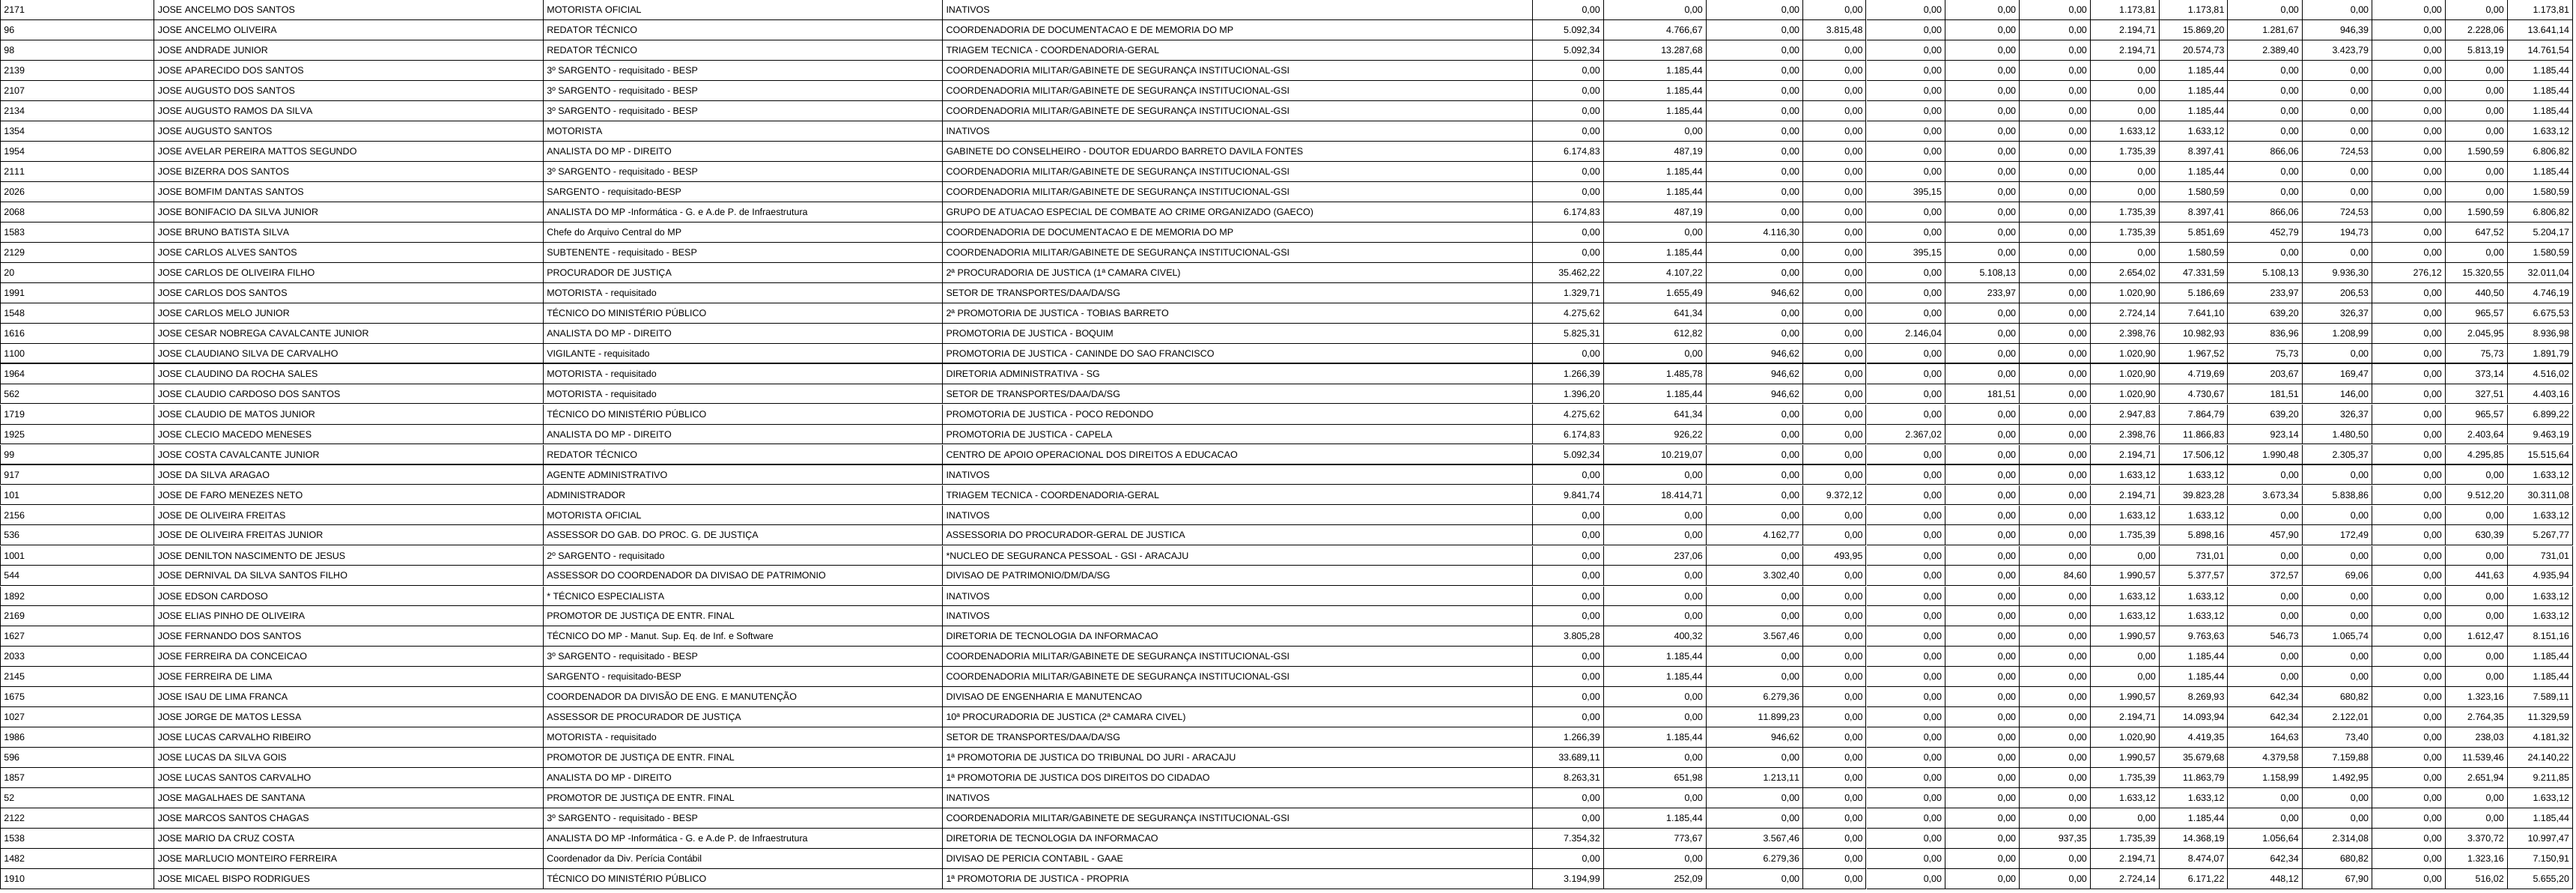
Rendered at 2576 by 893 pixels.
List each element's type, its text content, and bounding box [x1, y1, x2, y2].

table_cell 0,00 [2372, 283, 2445, 303]
table_cell 1.990,57 [2091, 566, 2159, 585]
table_cell 326,37 [2303, 405, 2372, 424]
table_header 1.173,81 [2508, 0, 2572, 19]
table_cell 3º SARGENTO - requisitado - BESP [544, 101, 942, 121]
table_cell 0,00 [1867, 344, 1945, 363]
table_cell 0,00 [1945, 142, 2019, 161]
table_cell 0,00 [1707, 506, 1802, 524]
table_cell REDATOR TÉCNICO [544, 445, 942, 464]
table_cell 1.185,44 [2160, 667, 2227, 686]
table_cell 3.423,79 [2303, 40, 2372, 60]
table_cell 0,00 [1803, 364, 1865, 384]
table_cell 0,00 [2446, 182, 2507, 202]
table_cell 6.675,53 [2508, 303, 2572, 323]
table_cell 487,19 [1604, 142, 1706, 161]
table_cell 7.589,11 [2508, 687, 2572, 706]
table_cell 0,00 [2020, 788, 2090, 808]
table_cell 0,00 [1803, 667, 1865, 686]
table_cell 0,00 [1707, 788, 1802, 808]
table_cell 0,00 [1945, 223, 2019, 242]
table_cell AGENTE ADMINISTRATIVO [544, 465, 942, 484]
table_cell 181,51 [1945, 384, 2019, 403]
table_cell 0,00 [2446, 162, 2507, 181]
table_cell 0,00 [1533, 546, 1603, 565]
table_cell 181,51 [2228, 384, 2302, 403]
table_cell 0,00 [1803, 849, 1865, 868]
table_cell 0,00 [1803, 324, 1865, 343]
table_header 0,00 [2446, 0, 2507, 19]
table_cell 0,00 [2020, 243, 2090, 262]
table_cell 0,00 [1945, 727, 2019, 747]
table_cell 0,00 [1707, 425, 1802, 444]
table_cell 0,00 [2020, 808, 2090, 828]
table_cell 2139 [1, 61, 154, 80]
table_cell 0,00 [2228, 61, 2302, 80]
table_cell 1.633,12 [2508, 121, 2572, 141]
table_cell 0,00 [2020, 587, 2090, 605]
table_cell 169,47 [2303, 364, 2372, 384]
table_cell 448,12 [2228, 869, 2302, 889]
table_cell 0,00 [1803, 405, 1865, 424]
table_cell 2026 [1, 182, 154, 202]
table_cell 642,34 [2228, 707, 2302, 727]
table_cell 0,00 [1803, 808, 1865, 828]
table_cell 0,00 [1945, 101, 2019, 121]
table_cell 1.185,44 [2508, 61, 2572, 80]
table_cell 1.208,99 [2303, 324, 2372, 343]
table_cell JOSE MAGALHAES DE SANTANA [154, 788, 543, 808]
table_cell 0,00 [1707, 263, 1802, 282]
table_cell 0,00 [1707, 20, 1802, 40]
table_cell 0,00 [1945, 707, 2019, 727]
table_cell 0,00 [1707, 243, 1802, 262]
table_cell 0,00 [1533, 687, 1603, 706]
table_cell 13.287,68 [1604, 40, 1706, 60]
table_cell 5.108,13 [2228, 263, 2302, 282]
table_cell 487,19 [1604, 202, 1706, 222]
table_cell 0,00 [1945, 485, 2019, 504]
table_cell 0,00 [1867, 606, 1945, 626]
table_cell JOSE JORGE DE MATOS LESSA [154, 707, 543, 727]
table_cell JOSE AUGUSTO SANTOS [154, 121, 543, 141]
table_cell ANALISTA DO MP - DIREITO [544, 142, 942, 161]
table_cell 2169 [1, 606, 154, 626]
table_cell JOSE DE OLIVEIRA FREITAS [154, 506, 543, 524]
table_cell 1.266,39 [1533, 727, 1603, 747]
table_cell 457,90 [2228, 525, 2302, 545]
table_cell 0,00 [1945, 303, 2019, 323]
table_cell 1.020,90 [2091, 727, 2159, 747]
table_cell 0,00 [1707, 303, 1802, 323]
table_cell 1.590,59 [2446, 142, 2507, 161]
table_cell 1354 [1, 121, 154, 141]
table_cell SETOR DE TRANSPORTES/DAA/DA/SG [943, 283, 1532, 303]
table_cell 52 [1, 788, 154, 808]
table_cell MOTORISTA [544, 121, 942, 141]
table_cell 1.485,78 [1604, 364, 1706, 384]
table_cell 0,00 [1867, 707, 1945, 727]
table_cell 17.506,12 [2160, 445, 2227, 464]
table_cell JOSE MICAEL BISPO RODRIGUES [154, 869, 543, 889]
table_cell 0,00 [2372, 849, 2445, 868]
table_cell Chefe do Arquivo Central do MP [544, 223, 942, 242]
table_cell 0,00 [2372, 748, 2445, 767]
table_cell 926,22 [1604, 425, 1706, 444]
table_cell 0,00 [1867, 687, 1945, 706]
table_cell 1910 [1, 869, 154, 889]
table_cell 0,00 [1707, 748, 1802, 767]
table_cell 9.763,63 [2160, 626, 2227, 646]
table_cell 1ª PROMOTORIA DE JUSTICA DO TRIBUNAL DO JURI - ARACAJU [943, 748, 1532, 767]
table_header JOSE ANCELMO DOS SANTOS [154, 0, 543, 19]
table_cell 8.397,41 [2160, 202, 2227, 222]
table_cell 1.633,12 [2091, 587, 2159, 605]
table_cell 2.122,01 [2303, 707, 2372, 727]
table_cell 0,00 [1867, 626, 1945, 646]
table_cell 1719 [1, 405, 154, 424]
table_cell 0,00 [1707, 101, 1802, 121]
table_cell 0,00 [1867, 263, 1945, 282]
table_header 0,00 [2303, 0, 2372, 19]
table_cell 1.580,59 [2160, 243, 2227, 262]
table_cell 4.275,62 [1533, 303, 1603, 323]
table_cell 1.185,44 [1604, 101, 1706, 121]
table_cell 546,73 [2228, 626, 2302, 646]
table_cell 35.679,68 [2160, 748, 2227, 767]
table_cell 0,00 [1604, 748, 1706, 767]
table_cell DIRETORIA ADMINISTRATIVA - SG [943, 364, 1532, 384]
table_cell 0,00 [1707, 40, 1802, 60]
table_cell 516,02 [2446, 869, 2507, 889]
table_cell 1.633,12 [2091, 121, 2159, 141]
table_cell 0,00 [2228, 546, 2302, 565]
table_cell 440,50 [2446, 283, 2507, 303]
table_cell 5.898,16 [2160, 525, 2227, 545]
table_cell JOSE CLAUDIANO SILVA DE CARVALHO [154, 344, 543, 363]
table_cell 1ª PROMOTORIA DE JUSTICA DOS DIREITOS DO CIDADAO [943, 768, 1532, 787]
table_cell 6.174,83 [1533, 142, 1603, 161]
table_cell 1.020,90 [2091, 344, 2159, 363]
table_cell 1.158,99 [2228, 768, 2302, 787]
table_cell 0,00 [1867, 20, 1945, 40]
table_cell 0,00 [2372, 243, 2445, 262]
table_cell 252,09 [1604, 869, 1706, 889]
table_cell JOSE FERREIRA DA CONCEICAO [154, 647, 543, 666]
table_cell 0,00 [1803, 687, 1865, 706]
table_cell Coordenador da Div. Perícia Contábil [544, 849, 942, 868]
table_cell 7.150,91 [2508, 849, 2572, 868]
table_cell 1.056,64 [2228, 829, 2302, 848]
table_cell 9.841,74 [1533, 485, 1603, 504]
table_cell 0,00 [1803, 121, 1865, 141]
table_cell 2.194,71 [2091, 40, 2159, 60]
table_cell REDATOR TÉCNICO [544, 20, 942, 40]
table_cell 39.823,28 [2160, 485, 2227, 504]
table_cell 2129 [1, 243, 154, 262]
table_cell ANALISTA DO MP - DIREITO [544, 768, 942, 787]
table_cell 651,98 [1604, 768, 1706, 787]
table_cell 0,00 [1707, 485, 1802, 504]
table_cell INATIVOS [943, 121, 1532, 141]
table_cell 233,97 [1945, 283, 2019, 303]
table_header 0,00 [1945, 0, 2019, 19]
table_cell 0,00 [2303, 81, 2372, 100]
table_cell * TÉCNICO ESPECIALISTA [544, 587, 942, 605]
table_cell 0,00 [1867, 667, 1945, 686]
table_cell 1627 [1, 626, 154, 646]
table_cell 5.851,69 [2160, 223, 2227, 242]
table_cell JOSE CARLOS ALVES SANTOS [154, 243, 543, 262]
table_cell 0,00 [2020, 61, 2090, 80]
table_cell 0,00 [2372, 808, 2445, 828]
table_cell 5.377,57 [2160, 566, 2227, 585]
table_cell 2.194,71 [2091, 20, 2159, 40]
table_cell DIRETORIA DE TECNOLOGIA DA INFORMACAO [943, 829, 1532, 848]
table_cell 946,62 [1707, 344, 1802, 363]
table_cell 1.633,12 [2508, 788, 2572, 808]
table_cell 0,00 [1867, 40, 1945, 60]
table_cell 6.806,82 [2508, 142, 2572, 161]
table_cell 0,00 [2091, 808, 2159, 828]
table_cell 4.275,62 [1533, 405, 1603, 424]
table_cell 15.515,64 [2508, 445, 2572, 464]
table_cell 6.806,82 [2508, 202, 2572, 222]
table_cell 0,00 [2020, 364, 2090, 384]
table_cell 2.724,14 [2091, 869, 2159, 889]
table_cell JOSE MARCOS SANTOS CHAGAS [154, 808, 543, 828]
table_cell 0,00 [2446, 81, 2507, 100]
table_cell 75,73 [2446, 344, 2507, 363]
table_cell JOSE CARLOS DOS SANTOS [154, 283, 543, 303]
table_cell 0,00 [2303, 808, 2372, 828]
table_cell 946,62 [1707, 364, 1802, 384]
table_header 0,00 [2372, 0, 2445, 19]
table_cell 0,00 [2228, 606, 2302, 626]
table_cell 8.151,16 [2508, 626, 2572, 646]
table_cell 0,00 [1604, 606, 1706, 626]
table_cell 24.140,22 [2508, 748, 2572, 767]
table_cell 0,00 [2372, 626, 2445, 646]
table_cell 0,00 [1867, 768, 1945, 787]
table_cell 0,00 [1867, 81, 1945, 100]
table_cell 0,00 [2091, 243, 2159, 262]
table_cell 0,00 [2020, 384, 2090, 403]
table_cell 1.580,59 [2508, 182, 2572, 202]
table_cell 0,00 [1707, 606, 1802, 626]
table_cell PROMOTOR DE JUSTIÇA DE ENTR. FINAL [544, 788, 942, 808]
table_cell 0,00 [1803, 81, 1865, 100]
table_cell 0,00 [2303, 162, 2372, 181]
table_cell ASSESSORIA DO PROCURADOR-GERAL DE JUSTICA [943, 525, 1532, 545]
table_cell 965,57 [2446, 405, 2507, 424]
table_cell ASSESSOR DO COORDENADOR DA DIVISAO DE PATRIMONIO [544, 566, 942, 585]
table_cell 67,90 [2303, 869, 2372, 889]
table_cell COORDENADORIA DE DOCUMENTACAO E DE MEMORIA DO MP [943, 223, 1532, 242]
table_cell JOSE BOMFIM DANTAS SANTOS [154, 182, 543, 202]
table_cell SETOR DE TRANSPORTES/DAA/DA/SG [943, 727, 1532, 747]
table_cell COORDENADOR DA DIVISÃO DE ENG. E MANUTENÇÃO [544, 687, 942, 706]
table_cell 20 [1, 263, 154, 282]
table_cell 946,39 [2303, 20, 2372, 40]
table_cell 0,00 [2020, 506, 2090, 524]
table_cell 203,67 [2228, 364, 2302, 384]
table_cell JOSE BONIFACIO DA SILVA JUNIOR [154, 202, 543, 222]
table_cell 2.389,40 [2228, 40, 2302, 60]
table_cell MOTORISTA - requisitado [544, 384, 942, 403]
table_cell PROCURADOR DE JUSTIÇA [544, 263, 942, 282]
table_cell 0,00 [1867, 566, 1945, 585]
table_cell 6.174,83 [1533, 425, 1603, 444]
table_cell 0,00 [1945, 40, 2019, 60]
table_cell 1.323,16 [2446, 687, 2507, 706]
table_cell 773,67 [1604, 829, 1706, 848]
table_cell 0,00 [1867, 445, 1945, 464]
table_cell TÉCNICO DO MP - Manut. Sup. Eq. de Inf. e Software [544, 626, 942, 646]
table_cell 0,00 [1803, 425, 1865, 444]
table_cell 2134 [1, 101, 154, 121]
table_cell 1.633,12 [2160, 788, 2227, 808]
table_cell 1.633,12 [2091, 465, 2159, 484]
table_cell PROMOTORIA DE JUSTICA - BOQUIM [943, 324, 1532, 343]
table_cell 0,00 [2372, 566, 2445, 585]
table_cell 0,00 [2020, 465, 2090, 484]
table_header 0,00 [2228, 0, 2302, 19]
table_cell 0,00 [2303, 506, 2372, 524]
table_cell 0,00 [1945, 606, 2019, 626]
table_cell 1.633,12 [2508, 465, 2572, 484]
table_cell 0,00 [1803, 587, 1865, 605]
table_cell 0,00 [1803, 384, 1865, 403]
table_cell 3.673,34 [2228, 485, 2302, 504]
table_cell 1954 [1, 142, 154, 161]
table_cell 0,00 [2020, 324, 2090, 343]
table_header 0,00 [1867, 0, 1945, 19]
table_cell 4.746,19 [2508, 283, 2572, 303]
table_cell 400,32 [1604, 626, 1706, 646]
table_cell 0,00 [1945, 202, 2019, 222]
table_cell 1.633,12 [2160, 587, 2227, 605]
table_cell 0,00 [1945, 182, 2019, 202]
table_cell 0,00 [2446, 606, 2507, 626]
table_cell 1.633,12 [2508, 506, 2572, 524]
table_cell 0,00 [2372, 405, 2445, 424]
table_cell 0,00 [1707, 465, 1802, 484]
table_cell 0,00 [2020, 425, 2090, 444]
table_cell INATIVOS [943, 506, 1532, 524]
table_header 1.173,81 [2160, 0, 2227, 19]
table_cell 0,00 [1803, 344, 1865, 363]
table_cell 7.159,88 [2303, 748, 2372, 767]
table_cell 0,00 [1803, 566, 1865, 585]
table_cell 20.574,73 [2160, 40, 2227, 60]
table_cell 0,00 [2020, 525, 2090, 545]
table_cell 639,20 [2228, 405, 2302, 424]
table_cell 0,00 [2372, 465, 2445, 484]
table_cell 1.323,16 [2446, 849, 2507, 868]
table_header 0,00 [2020, 0, 2090, 19]
table_cell 10.219,07 [1604, 445, 1706, 464]
table_cell JOSE LUCAS DA SILVA GOIS [154, 748, 543, 767]
table_cell 0,00 [1945, 364, 2019, 384]
table_cell 0,00 [1945, 546, 2019, 565]
table_cell 1857 [1, 768, 154, 787]
table_cell 0,00 [2091, 546, 2159, 565]
table_cell 562 [1, 384, 154, 403]
table_cell 0,00 [1707, 869, 1802, 889]
table_cell 0,00 [2446, 808, 2507, 828]
table_cell 1991 [1, 283, 154, 303]
table_cell JOSE DE FARO MENEZES NETO [154, 485, 543, 504]
table_cell INATIVOS [943, 465, 1532, 484]
table_cell 0,00 [1945, 626, 2019, 646]
table_cell JOSE CARLOS DE OLIVEIRA FILHO [154, 263, 543, 282]
table_cell JOSE MARIO DA CRUZ COSTA [154, 829, 543, 848]
table_cell 452,79 [2228, 223, 2302, 242]
table_cell 0,00 [2303, 344, 2372, 363]
table_cell 1548 [1, 303, 154, 323]
table_cell 15.320,55 [2446, 263, 2507, 282]
table_cell ANALISTA DO MP - DIREITO [544, 425, 942, 444]
table_cell 7.864,79 [2160, 405, 2227, 424]
table_cell 0,00 [1867, 727, 1945, 747]
table_cell 0,00 [2091, 101, 2159, 121]
table_cell 7.354,32 [1533, 829, 1603, 848]
table_cell 0,00 [2228, 182, 2302, 202]
table_cell 0,00 [1533, 121, 1603, 141]
table_cell 866,06 [2228, 202, 2302, 222]
table_cell 14.093,94 [2160, 707, 2227, 727]
table_cell 0,00 [2020, 182, 2090, 202]
table_cell INATIVOS [943, 788, 1532, 808]
table_cell 0,00 [1604, 687, 1706, 706]
table_cell DIVISAO DE PERICIA CONTABIL - GAAE [943, 849, 1532, 868]
table_cell 0,00 [1604, 849, 1706, 868]
table_cell PROMOTORIA DE JUSTICA - CAPELA [943, 425, 1532, 444]
table_cell COORDENADORIA MILITAR/GABINETE DE SEGURANÇA INSTITUCIONAL-GSI [943, 61, 1532, 80]
table_cell 0,00 [1803, 202, 1865, 222]
table_cell 2.045,95 [2446, 324, 2507, 343]
table_cell 3.370,72 [2446, 829, 2507, 848]
table_cell 0,00 [1533, 223, 1603, 242]
table_cell 3º SARGENTO - requisitado - BESP [544, 162, 942, 181]
table_cell 0,00 [1803, 788, 1865, 808]
table_cell 0,00 [2372, 142, 2445, 161]
table_cell 1.185,44 [1604, 182, 1706, 202]
table_cell 4.162,77 [1707, 525, 1802, 545]
table_cell 0,00 [1604, 465, 1706, 484]
table_cell 0,00 [1945, 748, 2019, 767]
table_cell 0,00 [1945, 869, 2019, 889]
table_cell 0,00 [1533, 506, 1603, 524]
table_cell JOSE AUGUSTO RAMOS DA SILVA [154, 101, 543, 121]
table_cell 0,00 [2020, 626, 2090, 646]
table_cell 641,34 [1604, 303, 1706, 323]
table_cell 0,00 [2372, 667, 2445, 686]
table_cell 0,00 [1604, 121, 1706, 141]
table_cell TRIAGEM TECNICA - COORDENADORIA-GERAL [943, 485, 1532, 504]
table_cell 11.866,83 [2160, 425, 2227, 444]
table_cell 0,00 [2372, 829, 2445, 848]
table_cell 1.633,12 [2508, 587, 2572, 605]
table_cell 0,00 [1945, 788, 2019, 808]
table_cell JOSE BIZERRA DOS SANTOS [154, 162, 543, 181]
table_cell 0,00 [1533, 566, 1603, 585]
table_cell 0,00 [2228, 667, 2302, 686]
table_cell 0,00 [1803, 768, 1865, 787]
table_cell 0,00 [2372, 485, 2445, 504]
table_cell 0,00 [2020, 121, 2090, 141]
table_cell 0,00 [2020, 727, 2090, 747]
table_cell 1.633,12 [2091, 788, 2159, 808]
table_cell REDATOR TÉCNICO [544, 40, 942, 60]
table_cell 98 [1, 40, 154, 60]
table_cell GRUPO DE ATUACAO ESPECIAL DE COMBATE AO CRIME ORGANIZADO (GAECO) [943, 202, 1532, 222]
table_cell 0,00 [2372, 425, 2445, 444]
table_cell 493,95 [1803, 546, 1865, 565]
table_cell 5.838,86 [2303, 485, 2372, 504]
table_cell 0,00 [1803, 243, 1865, 262]
table_cell 6.174,83 [1533, 202, 1603, 222]
table_cell JOSE EDSON CARDOSO [154, 587, 543, 605]
table_cell 2.194,71 [2091, 445, 2159, 464]
table_cell 3.815,48 [1803, 20, 1865, 40]
table_cell 9.211,85 [2508, 768, 2572, 787]
table_cell 4.516,02 [2508, 364, 2572, 384]
table_cell 0,00 [1533, 849, 1603, 868]
table_cell 1.633,12 [2160, 506, 2227, 524]
table_cell 0,00 [1803, 61, 1865, 80]
table_cell 238,03 [2446, 727, 2507, 747]
table_cell 0,00 [2020, 223, 2090, 242]
table_cell 0,00 [1533, 344, 1603, 363]
table_cell 937,35 [2020, 829, 2090, 848]
table_cell 1.185,44 [2508, 667, 2572, 686]
table_cell 946,62 [1707, 384, 1802, 403]
table_cell 4.107,22 [1604, 263, 1706, 282]
table_cell 0,00 [1945, 20, 2019, 40]
table_cell 2ª PROCURADORIA DE JUSTICA (1ª CAMARA CIVEL) [943, 263, 1532, 282]
table_header 2171 [1, 0, 154, 19]
table_cell 0,00 [1945, 768, 2019, 787]
table_cell 2.194,71 [2091, 485, 2159, 504]
table_cell COORDENADORIA MILITAR/GABINETE DE SEGURANÇA INSTITUCIONAL-GSI [943, 808, 1532, 828]
table_cell 6.279,36 [1707, 849, 1802, 868]
table_cell 4.719,69 [2160, 364, 2227, 384]
table_cell 866,06 [2228, 142, 2302, 161]
table_cell *NUCLEO DE SEGURANCA PESSOAL - GSI - ARACAJU [943, 546, 1532, 565]
table_cell 11.899,23 [1707, 707, 1802, 727]
table_cell TRIAGEM TECNICA - COORDENADORIA-GERAL [943, 40, 1532, 60]
table_cell 0,00 [2020, 40, 2090, 60]
table_cell 0,00 [2372, 61, 2445, 80]
table_cell COORDENADORIA MILITAR/GABINETE DE SEGURANÇA INSTITUCIONAL-GSI [943, 667, 1532, 686]
table_cell 0,00 [2372, 506, 2445, 524]
table_cell 1.580,59 [2160, 182, 2227, 202]
table_cell 1.633,12 [2091, 506, 2159, 524]
table_cell 0,00 [1945, 667, 2019, 686]
table_cell 0,00 [2372, 384, 2445, 403]
table_cell 2145 [1, 667, 154, 686]
table_cell 3.194,99 [1533, 869, 1603, 889]
table_cell 4.379,58 [2228, 748, 2302, 767]
table_cell 2156 [1, 506, 154, 524]
table_cell JOSE DE OLIVEIRA FREITAS JUNIOR [154, 525, 543, 545]
table_cell 1616 [1, 324, 154, 343]
table_cell 0,00 [2372, 727, 2445, 747]
table_cell 0,00 [1945, 566, 2019, 585]
table_cell 0,00 [1867, 465, 1945, 484]
table_cell MOTORISTA - requisitado [544, 283, 942, 303]
table_cell 0,00 [2020, 263, 2090, 282]
table_cell 0,00 [2303, 546, 2372, 565]
table_cell 2.228,06 [2446, 20, 2507, 40]
table_cell JOSE AUGUSTO DOS SANTOS [154, 81, 543, 100]
table_cell 0,00 [1604, 525, 1706, 545]
table_cell 32.011,04 [2508, 263, 2572, 282]
table_cell 2.398,76 [2091, 324, 2159, 343]
table_cell 13.641,14 [2508, 20, 2572, 40]
table_cell 2.367,02 [1867, 425, 1945, 444]
table_cell 0,00 [1867, 223, 1945, 242]
table_cell 1.185,44 [2508, 647, 2572, 666]
table_cell 0,00 [1803, 748, 1865, 767]
table_cell 836,96 [2228, 324, 2302, 343]
table_cell 642,34 [2228, 849, 2302, 868]
table_cell 0,00 [1945, 445, 2019, 464]
table_cell JOSE ISAU DE LIMA FRANCA [154, 687, 543, 706]
table_cell 0,00 [2372, 101, 2445, 121]
table_cell 0,00 [2091, 182, 2159, 202]
table_cell 30.311,08 [2508, 485, 2572, 504]
table_cell 1.329,71 [1533, 283, 1603, 303]
table_header 0,00 [1803, 0, 1865, 19]
table_cell 647,52 [2446, 223, 2507, 242]
table_cell 9.372,12 [1803, 485, 1865, 504]
table_cell 146,00 [2303, 384, 2372, 403]
table_cell 1986 [1, 727, 154, 747]
table_cell 276,12 [2372, 263, 2445, 282]
table_cell 0,00 [1867, 869, 1945, 889]
table_cell 0,00 [1945, 587, 2019, 605]
table_cell 0,00 [1803, 263, 1865, 282]
table_cell 0,00 [1533, 162, 1603, 181]
table_cell 724,53 [2303, 142, 2372, 161]
table_cell 99 [1, 445, 154, 464]
table_cell 0,00 [2228, 647, 2302, 666]
table_cell 1.185,44 [2160, 61, 2227, 80]
table_cell 0,00 [1707, 61, 1802, 80]
table_cell 4.181,32 [2508, 727, 2572, 747]
table_cell 0,00 [1533, 182, 1603, 202]
table_cell 1.185,44 [1604, 727, 1706, 747]
table_cell 0,00 [1533, 707, 1603, 727]
table_cell 1ª PROMOTORIA DE JUSTICA - PROPRIA [943, 869, 1532, 889]
table_cell 0,00 [1867, 162, 1945, 181]
table_cell 0,00 [1867, 485, 1945, 504]
table_cell 0,00 [1867, 121, 1945, 141]
table_header MOTORISTA OFICIAL [544, 0, 942, 19]
table_cell 0,00 [1533, 667, 1603, 686]
table_cell 0,00 [1867, 384, 1945, 403]
table_cell 1.633,12 [2160, 606, 2227, 626]
table_cell 1.020,90 [2091, 283, 2159, 303]
table_cell 1.633,12 [2508, 606, 2572, 626]
table_cell 0,00 [2372, 647, 2445, 666]
table_cell 0,00 [2020, 303, 2090, 323]
table_cell 5.655,20 [2508, 869, 2572, 889]
table_cell PROMOTOR DE JUSTIÇA DE ENTR. FINAL [544, 606, 942, 626]
table_cell 0,00 [2091, 81, 2159, 100]
table_cell 2111 [1, 162, 154, 181]
table_cell JOSE BRUNO BATISTA SILVA [154, 223, 543, 242]
table_cell 1.735,39 [2091, 223, 2159, 242]
table_cell 1.967,52 [2160, 344, 2227, 363]
table_cell 642,34 [2228, 687, 2302, 706]
table_cell 923,14 [2228, 425, 2302, 444]
table_cell 2.194,71 [2091, 707, 2159, 727]
table_cell 2033 [1, 647, 154, 666]
table_cell 0,00 [1867, 788, 1945, 808]
table_cell 0,00 [1707, 324, 1802, 343]
table_cell 0,00 [1945, 162, 2019, 181]
table_cell 0,00 [1533, 587, 1603, 605]
table_cell 731,01 [2160, 546, 2227, 565]
table_cell 0,00 [2372, 768, 2445, 787]
table_cell 0,00 [2303, 101, 2372, 121]
table_cell JOSE CLAUDINO DA ROCHA SALES [154, 364, 543, 384]
table_cell 0,00 [1803, 162, 1865, 181]
table_cell 0,00 [2228, 101, 2302, 121]
table_cell 0,00 [1604, 223, 1706, 242]
table_cell 3.805,28 [1533, 626, 1603, 646]
table_cell 0,00 [1707, 667, 1802, 686]
table_cell 1675 [1, 687, 154, 706]
table_cell 0,00 [1945, 344, 2019, 363]
table_cell 0,00 [1803, 445, 1865, 464]
table_cell 1.492,95 [2303, 768, 2372, 787]
table_cell 18.414,71 [1604, 485, 1706, 504]
table_cell 373,14 [2446, 364, 2507, 384]
table_cell 5.825,31 [1533, 324, 1603, 343]
table_cell 1.990,57 [2091, 687, 2159, 706]
table_cell 1.633,12 [2091, 606, 2159, 626]
table_cell JOSE MARLUCIO MONTEIRO FERREIRA [154, 849, 543, 868]
table_cell 1.396,20 [1533, 384, 1603, 403]
table_cell 0,00 [2446, 121, 2507, 141]
table_cell 4.295,85 [2446, 445, 2507, 464]
table_cell 5.267,77 [2508, 525, 2572, 545]
table_cell 0,00 [1707, 81, 1802, 100]
table_cell 0,00 [1803, 283, 1865, 303]
table_cell JOSE LUCAS CARVALHO RIBEIRO [154, 727, 543, 747]
table_cell COORDENADORIA MILITAR/GABINETE DE SEGURANÇA INSTITUCIONAL-GSI [943, 182, 1532, 202]
table_cell 0,00 [1803, 707, 1865, 727]
table_cell 2.146,04 [1867, 324, 1945, 343]
table_cell 0,00 [2372, 869, 2445, 889]
table_cell JOSE CESAR NOBREGA CAVALCANTE JUNIOR [154, 324, 543, 343]
table_cell 0,00 [2228, 788, 2302, 808]
table_cell 0,00 [2020, 405, 2090, 424]
table_cell COORDENADORIA MILITAR/GABINETE DE SEGURANÇA INSTITUCIONAL-GSI [943, 243, 1532, 262]
table_cell 1.480,50 [2303, 425, 2372, 444]
table_cell ANALISTA DO MP - DIREITO [544, 324, 942, 343]
table_cell 75,73 [2228, 344, 2302, 363]
table_cell 1.185,44 [1604, 243, 1706, 262]
table_cell 0,00 [2446, 101, 2507, 121]
table_cell 1.735,39 [2091, 202, 2159, 222]
table_cell 0,00 [1945, 81, 2019, 100]
table_cell 0,00 [1707, 647, 1802, 666]
table_cell 0,00 [1533, 808, 1603, 828]
table_cell 9.463,19 [2508, 425, 2572, 444]
table_cell 2.305,37 [2303, 445, 2372, 464]
table_cell 0,00 [1707, 182, 1802, 202]
table_cell 2122 [1, 808, 154, 828]
table_cell DIRETORIA DE TECNOLOGIA DA INFORMACAO [943, 626, 1532, 646]
table_cell 0,00 [2303, 243, 2372, 262]
table_cell 395,15 [1867, 182, 1945, 202]
table_cell 0,00 [1533, 465, 1603, 484]
table_cell 0,00 [2446, 506, 2507, 524]
table_cell 3.567,46 [1707, 626, 1802, 646]
table_cell COORDENADORIA MILITAR/GABINETE DE SEGURANÇA INSTITUCIONAL-GSI [943, 101, 1532, 121]
table_cell 0,00 [2446, 546, 2507, 565]
table_cell 11.863,79 [2160, 768, 2227, 787]
table_cell 0,00 [2228, 465, 2302, 484]
table_cell 395,15 [1867, 243, 1945, 262]
table_cell 0,00 [2372, 121, 2445, 141]
table_cell 0,00 [2372, 40, 2445, 60]
table_header 0,00 [1604, 0, 1706, 19]
table_cell 10ª PROCURADORIA DE JUSTICA (2ª CAMARA CIVEL) [943, 707, 1532, 727]
table_cell 0,00 [2372, 162, 2445, 181]
table_cell 1.891,79 [2508, 344, 2572, 363]
table_cell 1.065,74 [2303, 626, 2372, 646]
table_cell 2.724,14 [2091, 303, 2159, 323]
table_cell JOSE FERREIRA DE LIMA [154, 667, 543, 686]
table_cell JOSE LUCAS SANTOS CARVALHO [154, 768, 543, 787]
table_cell 5.092,34 [1533, 445, 1603, 464]
table_cell 5.186,69 [2160, 283, 2227, 303]
table_cell 0,00 [2372, 303, 2445, 323]
table_cell 2.947,83 [2091, 405, 2159, 424]
table_cell 1.590,59 [2446, 202, 2507, 222]
table_cell 1001 [1, 546, 154, 565]
table_cell GABINETE DO CONSELHEIRO - DOUTOR EDUARDO BARRETO DAVILA FONTES [943, 142, 1532, 161]
table_cell 2.651,94 [2446, 768, 2507, 787]
table_cell 0,00 [1867, 525, 1945, 545]
table_cell 1.185,44 [1604, 162, 1706, 181]
table_cell 0,00 [1533, 61, 1603, 80]
table_cell 0,00 [1533, 788, 1603, 808]
table_header INATIVOS [943, 0, 1532, 19]
table_cell 0,00 [1533, 606, 1603, 626]
table_cell 0,00 [1803, 626, 1865, 646]
table_cell 544 [1, 566, 154, 585]
table_cell 1.185,44 [2508, 162, 2572, 181]
table_cell JOSE DA SILVA ARAGAO [154, 465, 543, 484]
table_cell COORDENADORIA MILITAR/GABINETE DE SEGURANÇA INSTITUCIONAL-GSI [943, 647, 1532, 666]
table_cell 1.185,44 [1604, 667, 1706, 686]
table_cell COORDENADORIA MILITAR/GABINETE DE SEGURANÇA INSTITUCIONAL-GSI [943, 162, 1532, 181]
table_cell 11.329,59 [2508, 707, 2572, 727]
table_cell 47.331,59 [2160, 263, 2227, 282]
table_cell 0,00 [1803, 647, 1865, 666]
table_cell 0,00 [1945, 525, 2019, 545]
table_cell 10.997,47 [2508, 829, 2572, 848]
table_cell 0,00 [2303, 587, 2372, 605]
table_cell 0,00 [2228, 81, 2302, 100]
table_cell 1100 [1, 344, 154, 363]
table_cell 0,00 [1803, 101, 1865, 121]
table_cell 1.020,90 [2091, 384, 2159, 403]
table_cell INATIVOS [943, 606, 1532, 626]
table_cell 680,82 [2303, 687, 2372, 706]
table_cell PROMOTORIA DE JUSTICA - POCO REDONDO [943, 405, 1532, 424]
table_cell 3º SARGENTO - requisitado - BESP [544, 61, 942, 80]
table_cell 1.185,44 [2160, 647, 2227, 666]
table_cell 5.092,34 [1533, 20, 1603, 40]
table_cell 0,00 [1707, 546, 1802, 565]
table_cell 0,00 [2372, 606, 2445, 626]
table_cell 1.185,44 [2160, 162, 2227, 181]
table_cell 1.185,44 [1604, 81, 1706, 100]
table_cell 0,00 [2446, 647, 2507, 666]
table_cell 0,00 [1803, 465, 1865, 484]
table_cell 612,82 [1604, 324, 1706, 343]
table_cell 0,00 [1867, 202, 1945, 222]
table_cell 0,00 [2020, 485, 2090, 504]
table_cell 4.419,35 [2160, 727, 2227, 747]
table_cell 1.281,67 [2228, 20, 2302, 40]
table_cell 3º SARGENTO - requisitado - BESP [544, 647, 942, 666]
table_cell 0,00 [1945, 647, 2019, 666]
table_cell 0,00 [2446, 667, 2507, 686]
table_cell 0,00 [2303, 121, 2372, 141]
table_cell JOSE ANCELMO OLIVEIRA [154, 20, 543, 40]
table_cell 1.612,47 [2446, 626, 2507, 646]
table_header 0,00 [1533, 0, 1603, 19]
table_cell 0,00 [1945, 849, 2019, 868]
table_cell 8.474,07 [2160, 849, 2227, 868]
table_cell 3.567,46 [1707, 829, 1802, 848]
table_cell 237,06 [1604, 546, 1706, 565]
table_cell 0,00 [1707, 202, 1802, 222]
table_cell 0,00 [1707, 121, 1802, 141]
table_cell 1.633,12 [2160, 121, 2227, 141]
table_cell 441,63 [2446, 566, 2507, 585]
table_cell 0,00 [2020, 344, 2090, 363]
table_cell 0,00 [1945, 506, 2019, 524]
table_cell ASSESSOR DO GAB. DO PROC. G. DE JUSTIÇA [544, 525, 942, 545]
table_cell 9.512,20 [2446, 485, 2507, 504]
table_cell 0,00 [2303, 182, 2372, 202]
table_cell JOSE CARLOS MELO JUNIOR [154, 303, 543, 323]
table_cell 0,00 [1803, 727, 1865, 747]
table_cell 2.764,35 [2446, 707, 2507, 727]
table_cell 0,00 [1867, 101, 1945, 121]
table_cell 0,00 [1707, 142, 1802, 161]
table_cell 0,00 [1867, 849, 1945, 868]
table_cell 172,49 [2303, 525, 2372, 545]
table_cell 4.935,94 [2508, 566, 2572, 585]
table_cell 2.398,76 [2091, 425, 2159, 444]
table_cell 1.655,49 [1604, 283, 1706, 303]
table_cell 0,00 [2091, 61, 2159, 80]
table_cell 0,00 [1945, 61, 2019, 80]
table_cell 3.302,40 [1707, 566, 1802, 585]
table_cell 0,00 [2020, 445, 2090, 464]
table_cell 1.020,90 [2091, 364, 2159, 384]
table_cell JOSE CLAUDIO DE MATOS JUNIOR [154, 405, 543, 424]
table_cell 1482 [1, 849, 154, 868]
table_cell 0,00 [2228, 808, 2302, 828]
table_cell 0,00 [1945, 425, 2019, 444]
table_cell 0,00 [1867, 808, 1945, 828]
table_cell 0,00 [1533, 81, 1603, 100]
table_cell 5.813,19 [2446, 40, 2507, 60]
table_cell 0,00 [2020, 202, 2090, 222]
table_cell 536 [1, 525, 154, 545]
table_cell 0,00 [1803, 223, 1865, 242]
table_cell 0,00 [1945, 465, 2019, 484]
table_cell 0,00 [2372, 546, 2445, 565]
table_cell 0,00 [1803, 142, 1865, 161]
table_cell COORDENADORIA MILITAR/GABINETE DE SEGURANÇA INSTITUCIONAL-GSI [943, 81, 1532, 100]
table_cell 0,00 [2372, 344, 2445, 363]
table_cell 0,00 [1707, 405, 1802, 424]
table_cell 69,06 [2303, 566, 2372, 585]
table_cell 0,00 [2372, 445, 2445, 464]
table_cell 0,00 [2372, 20, 2445, 40]
table_cell 1.185,44 [2160, 81, 2227, 100]
table_cell 0,00 [1803, 303, 1865, 323]
table_cell 4.766,67 [1604, 20, 1706, 40]
table_cell 630,39 [2446, 525, 2507, 545]
table_cell 0,00 [2303, 465, 2372, 484]
table_cell 11.539,46 [2446, 748, 2507, 767]
table_cell 0,00 [2020, 869, 2090, 889]
table_cell 0,00 [2303, 606, 2372, 626]
table_cell 0,00 [2091, 162, 2159, 181]
table_cell 1964 [1, 364, 154, 384]
table_cell 0,00 [1867, 283, 1945, 303]
table_cell 0,00 [2303, 647, 2372, 666]
table_cell 6.899,22 [2508, 405, 2572, 424]
table_cell 1.185,44 [2508, 808, 2572, 828]
table_cell 5.108,13 [1945, 263, 2019, 282]
table_cell 0,00 [2446, 465, 2507, 484]
table_cell 1925 [1, 425, 154, 444]
table_cell 0,00 [1803, 829, 1865, 848]
table_cell 4.116,30 [1707, 223, 1802, 242]
table_cell 0,00 [2020, 667, 2090, 686]
table_cell 946,62 [1707, 283, 1802, 303]
table_cell COORDENADORIA DE DOCUMENTACAO E DE MEMORIA DO MP [943, 20, 1532, 40]
table_cell 1.580,59 [2508, 243, 2572, 262]
table_cell 0,00 [1867, 829, 1945, 848]
table_cell 96 [1, 20, 154, 40]
table_cell 0,00 [2020, 162, 2090, 181]
table_cell 0,00 [2020, 768, 2090, 787]
table_cell 5.204,17 [2508, 223, 2572, 242]
table_cell 0,00 [1867, 647, 1945, 666]
table_cell SETOR DE TRANSPORTES/DAA/DA/SG [943, 384, 1532, 403]
table_cell 10.982,93 [2160, 324, 2227, 343]
table_cell 1.185,44 [2160, 101, 2227, 121]
table_cell 0,00 [2372, 81, 2445, 100]
table_cell 2.194,71 [2091, 849, 2159, 868]
table_cell JOSE APARECIDO DOS SANTOS [154, 61, 543, 80]
table_cell 0,00 [1803, 40, 1865, 60]
table_cell 0,00 [2372, 182, 2445, 202]
table_cell 2107 [1, 81, 154, 100]
table_cell 2.403,64 [2446, 425, 2507, 444]
table_cell 1.185,44 [2160, 808, 2227, 828]
table_cell 14.761,54 [2508, 40, 2572, 60]
table_cell 0,00 [2020, 849, 2090, 868]
table_cell 0,00 [2020, 20, 2090, 40]
table_cell 1583 [1, 223, 154, 242]
table_cell 0,00 [1803, 182, 1865, 202]
table_cell JOSE FERNANDO DOS SANTOS [154, 626, 543, 646]
table_cell JOSE CLAUDIO CARDOSO DOS SANTOS [154, 384, 543, 403]
table_cell 680,82 [2303, 849, 2372, 868]
table_cell 7.641,10 [2160, 303, 2227, 323]
table_cell 0,00 [1707, 587, 1802, 605]
table_cell DIVISAO DE PATRIMONIO/DM/DA/SG [943, 566, 1532, 585]
table_cell 1.735,39 [2091, 142, 2159, 161]
table_cell 14.368,19 [2160, 829, 2227, 848]
table_cell 3º SARGENTO - requisitado - BESP [544, 81, 942, 100]
table_cell 0,00 [1867, 61, 1945, 80]
table_cell 327,51 [2446, 384, 2507, 403]
table_cell 1.990,48 [2228, 445, 2302, 464]
table_cell 0,00 [1867, 546, 1945, 565]
table_cell 73,40 [2303, 727, 2372, 747]
table_cell 0,00 [2091, 647, 2159, 666]
table_cell SARGENTO - requisitado-BESP [544, 182, 942, 202]
table_cell JOSE DENILTON NASCIMENTO DE JESUS [154, 546, 543, 565]
table_cell 1.185,44 [1604, 61, 1706, 80]
table_cell 6.171,22 [2160, 869, 2227, 889]
table_cell 0,00 [1867, 142, 1945, 161]
table_cell 0,00 [2303, 667, 2372, 686]
table_cell ANALISTA DO MP -Informática - G. e A.de P. de Infraestrutura [544, 202, 942, 222]
table_cell MOTORISTA - requisitado [544, 364, 942, 384]
table_cell 0,00 [2372, 364, 2445, 384]
table_cell 206,53 [2303, 283, 2372, 303]
table_cell 0,00 [1945, 829, 2019, 848]
table_cell JOSE DERNIVAL DA SILVA SANTOS FILHO [154, 566, 543, 585]
table_cell TÉCNICO DO MINISTÉRIO PÚBLICO [544, 869, 942, 889]
table_cell 1.735,39 [2091, 768, 2159, 787]
table_cell 1.185,44 [2508, 101, 2572, 121]
table_cell 1538 [1, 829, 154, 848]
table_cell JOSE ELIAS PINHO DE OLIVEIRA [154, 606, 543, 626]
table_cell 0,00 [1945, 405, 2019, 424]
table_cell 0,00 [2020, 283, 2090, 303]
table_cell 1027 [1, 707, 154, 727]
table_cell 0,00 [1707, 808, 1802, 828]
table_cell 0,00 [2228, 121, 2302, 141]
table_cell 0,00 [1945, 687, 2019, 706]
table_cell 0,00 [1867, 303, 1945, 323]
table_cell 6.279,36 [1707, 687, 1802, 706]
table_cell 0,00 [2303, 61, 2372, 80]
table_cell 4.403,16 [2508, 384, 2572, 403]
table_cell 9.936,30 [2303, 263, 2372, 282]
table_header 1.173,81 [2091, 0, 2159, 19]
table_cell 33.689,11 [1533, 748, 1603, 767]
table_cell 0,00 [1803, 606, 1865, 626]
table_cell 1.185,44 [1604, 384, 1706, 403]
table_cell 0,00 [2372, 687, 2445, 706]
table_cell MOTORISTA OFICIAL [544, 506, 942, 524]
table_cell 1892 [1, 587, 154, 605]
table_cell ADMINISTRADOR [544, 485, 942, 504]
table_cell 1.266,39 [1533, 364, 1603, 384]
table_cell 0,00 [1604, 344, 1706, 363]
table_cell VIGILANTE - requisitado [544, 344, 942, 363]
table_cell 1.735,39 [2091, 525, 2159, 545]
table_cell 0,00 [1945, 324, 2019, 343]
table_cell 372,57 [2228, 566, 2302, 585]
table_cell 2º SARGENTO - requisitado [544, 546, 942, 565]
table_cell 326,37 [2303, 303, 2372, 323]
table_cell 1.185,44 [1604, 647, 1706, 666]
table_cell ANALISTA DO MP -Informática - G. e A.de P. de Infraestrutura [544, 829, 942, 848]
table_cell 0,00 [2228, 162, 2302, 181]
table_cell TÉCNICO DO MINISTÉRIO PÚBLICO [544, 405, 942, 424]
table_cell SARGENTO - requisitado-BESP [544, 667, 942, 686]
table_cell 0,00 [1604, 506, 1706, 524]
table_header 0,00 [1707, 0, 1802, 19]
table_cell 0,00 [1945, 121, 2019, 141]
table_cell 4.730,67 [2160, 384, 2227, 403]
table_cell 0,00 [2372, 223, 2445, 242]
table_cell 1.990,57 [2091, 748, 2159, 767]
table_cell 2.654,02 [2091, 263, 2159, 282]
table_cell 0,00 [2228, 506, 2302, 524]
table_cell 0,00 [2372, 587, 2445, 605]
table_cell 0,00 [1945, 243, 2019, 262]
table_cell 0,00 [1604, 587, 1706, 605]
table_cell 0,00 [1867, 587, 1945, 605]
table_cell 1.213,11 [1707, 768, 1802, 787]
table_cell JOSE AVELAR PEREIRA MATTOS SEGUNDO [154, 142, 543, 161]
table_cell 0,00 [1533, 525, 1603, 545]
table_cell 1.185,44 [2508, 81, 2572, 100]
table_cell 8.936,98 [2508, 324, 2572, 343]
table_cell 917 [1, 465, 154, 484]
table_cell JOSE ANDRADE JUNIOR [154, 40, 543, 60]
table_cell 0,00 [2372, 324, 2445, 343]
table_cell 0,00 [2446, 788, 2507, 808]
table_cell 0,00 [2372, 525, 2445, 545]
table_cell 1.633,12 [2160, 465, 2227, 484]
table_cell 101 [1, 485, 154, 504]
table_cell 0,00 [1867, 364, 1945, 384]
table_cell 0,00 [1604, 566, 1706, 585]
table_cell 0,00 [1707, 445, 1802, 464]
table_cell 0,00 [1803, 869, 1865, 889]
table_cell 0,00 [2020, 748, 2090, 767]
table_cell JOSE CLECIO MACEDO MENESES [154, 425, 543, 444]
table_cell 0,00 [1533, 101, 1603, 121]
table_cell 0,00 [1533, 647, 1603, 666]
table_cell JOSE COSTA CAVALCANTE JUNIOR [154, 445, 543, 464]
table_cell CENTRO DE APOIO OPERACIONAL DOS DIREITOS A EDUCACAO [943, 445, 1532, 464]
table_cell 0,00 [2020, 81, 2090, 100]
table_cell 1.990,57 [2091, 626, 2159, 646]
table_cell 15.869,20 [2160, 20, 2227, 40]
table_cell 2ª PROMOTORIA DE JUSTICA - TOBIAS BARRETO [943, 303, 1532, 323]
table_cell 84,60 [2020, 566, 2090, 585]
table_cell 8.263,31 [1533, 768, 1603, 787]
table_cell MOTORISTA - requisitado [544, 727, 942, 747]
table_cell 0,00 [2372, 202, 2445, 222]
table_cell 0,00 [2446, 61, 2507, 80]
table_cell 0,00 [2091, 667, 2159, 686]
table_cell 0,00 [2446, 587, 2507, 605]
table_cell 0,00 [2020, 546, 2090, 565]
table_cell 194,73 [2303, 223, 2372, 242]
table_cell 0,00 [1803, 506, 1865, 524]
table_cell 0,00 [2372, 707, 2445, 727]
table_cell 8.269,93 [2160, 687, 2227, 706]
table_cell 639,20 [2228, 303, 2302, 323]
table_cell TÉCNICO DO MINISTÉRIO PÚBLICO [544, 303, 942, 323]
table_cell 164,63 [2228, 727, 2302, 747]
table_cell 233,97 [2228, 283, 2302, 303]
table_cell 0,00 [2228, 587, 2302, 605]
table_cell 1.735,39 [2091, 829, 2159, 848]
table_cell 0,00 [2372, 788, 2445, 808]
table_cell PROMOTORIA DE JUSTICA - CANINDE DO SAO FRANCISCO [943, 344, 1532, 363]
table_cell INATIVOS [943, 587, 1532, 605]
table_cell 641,34 [1604, 405, 1706, 424]
table_cell 0,00 [1803, 525, 1865, 545]
table_cell 2.314,08 [2303, 829, 2372, 848]
table_cell 0,00 [1945, 808, 2019, 828]
table_cell SUBTENENTE - requisitado - BESP [544, 243, 942, 262]
table_cell 3º SARGENTO - requisitado - BESP [544, 808, 942, 828]
table_cell 0,00 [2020, 647, 2090, 666]
table_cell 0,00 [1867, 405, 1945, 424]
table_cell 0,00 [2020, 101, 2090, 121]
table_cell 724,53 [2303, 202, 2372, 222]
table_cell DIVISAO DE ENGENHARIA E MANUTENCAO [943, 687, 1532, 706]
table_cell 731,01 [2508, 546, 2572, 565]
table_cell 0,00 [2020, 606, 2090, 626]
table_cell 0,00 [1604, 788, 1706, 808]
table_cell 8.397,41 [2160, 142, 2227, 161]
table_cell 965,57 [2446, 303, 2507, 323]
table_cell 0,00 [1604, 707, 1706, 727]
table_cell 0,00 [2446, 243, 2507, 262]
table_cell 35.462,22 [1533, 263, 1603, 282]
table_cell 2068 [1, 202, 154, 222]
table_cell PROMOTOR DE JUSTIÇA DE ENTR. FINAL [544, 748, 942, 767]
table_cell 0,00 [1867, 748, 1945, 767]
table_cell 946,62 [1707, 727, 1802, 747]
table_cell 0,00 [2020, 687, 2090, 706]
table_cell 0,00 [2020, 142, 2090, 161]
table_cell 0,00 [1707, 162, 1802, 181]
table_cell ASSESSOR DE PROCURADOR DE JUSTIÇA [544, 707, 942, 727]
table_cell 0,00 [2228, 243, 2302, 262]
table_cell 5.092,34 [1533, 40, 1603, 60]
table_cell 0,00 [1867, 506, 1945, 524]
table_cell 596 [1, 748, 154, 767]
table_cell 0,00 [2020, 707, 2090, 727]
table_cell 0,00 [2303, 788, 2372, 808]
table_cell 0,00 [1533, 243, 1603, 262]
table_cell 1.185,44 [1604, 808, 1706, 828]
